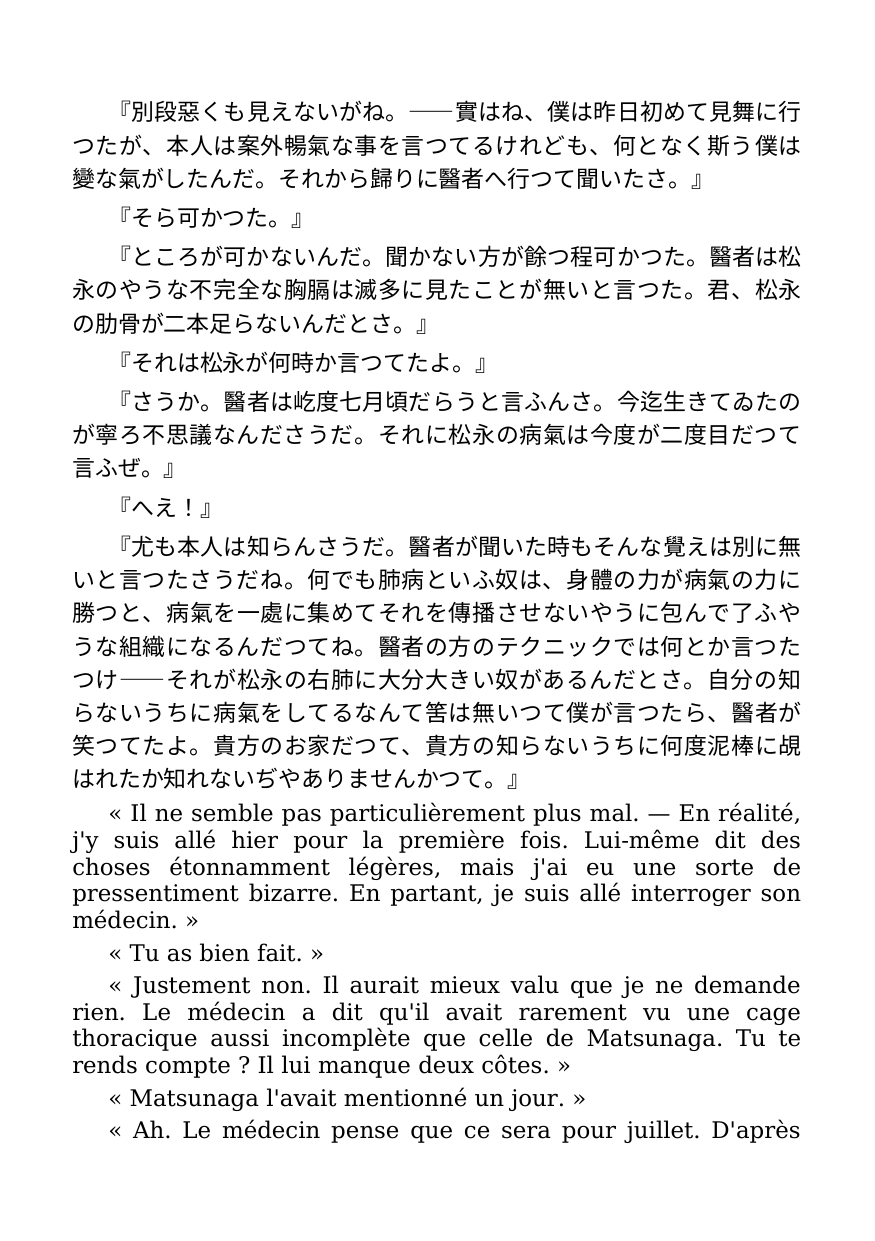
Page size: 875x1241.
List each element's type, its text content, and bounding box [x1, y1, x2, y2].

text « Tu as bien fait. » [72, 940, 802, 966]
text 『別段惡くも見えないがね。――實はね、僕は昨日初めて見舞に行つたが、本人は案外暢氣な事を言つてるけれども、何となく斯う僕は變な氣がしたんだ。それから歸りに醫者へ行つて聞いたさ。』 [72, 94, 802, 194]
text « Ah. Le médecin pense que ce sera pour juillet. D'après [72, 1117, 802, 1144]
text « Il ne semble pas particulièrement plus mal. — En réalité, j'y suis allé hier pour la première fois. Lui-même dit des choses étonnamment légères, mais j'ai eu une sorte de pressentiment bizarre. En partant, je suis allé interroger son médecin. » [72, 800, 802, 934]
text « Justement non. Il aurait mieux valu que je ne demande rien. Le médecin a dit qu'il avait rarement vu une cage thoracique aussi incomplète que celle de Matsunaga. Tu te rends compte ? Il lui manque deux côtes. » [72, 972, 802, 1079]
text 『さうか。醫者は屹度七月頃だらうと言ふんさ。今迄生きてゐたのが寧ろ不思議なんださうだ。それに松永の病氣は今度が二度目だつて言ふぜ。』 [72, 384, 802, 483]
text 『尤も本人は知らんさうだ。醫者が聞いた時もそんな覺えは別に無いと言つたさうだね。何でも肺病といふ奴は、身體の力が病氣の力に勝つと、病氣を一處に集めてそれを傳播させないやうに包んで了ふやうな組織になるんだつてね。醫者の方のテクニックでは何とか言つたつけ――それが松永の右肺に大分大きい奴があるんだとさ。自分の知らないうちに病氣をしてるなんて筈は無いつて僕が言つたら、醫者が笑つてたよ。貴方のお家だつて、貴方の知らないうちに何度泥棒に覘はれたか知れないぢやありませんかつて。』 [72, 529, 802, 794]
text 『へえ！』 [72, 489, 802, 523]
text « Matsunaga l'avait mentionné un jour. » [72, 1085, 802, 1112]
text 『そら可かつた。』 [72, 200, 802, 233]
text 『それは松永が何時か言つてたよ。』 [72, 345, 802, 378]
text 『ところが可かないんだ。聞かない方が餘つ程可かつた。醫者は松永のやうな不完全な胸膈は滅多に見たことが無いと言つた。君、松永の肋骨が二本足らないんだとさ。』 [72, 239, 802, 339]
